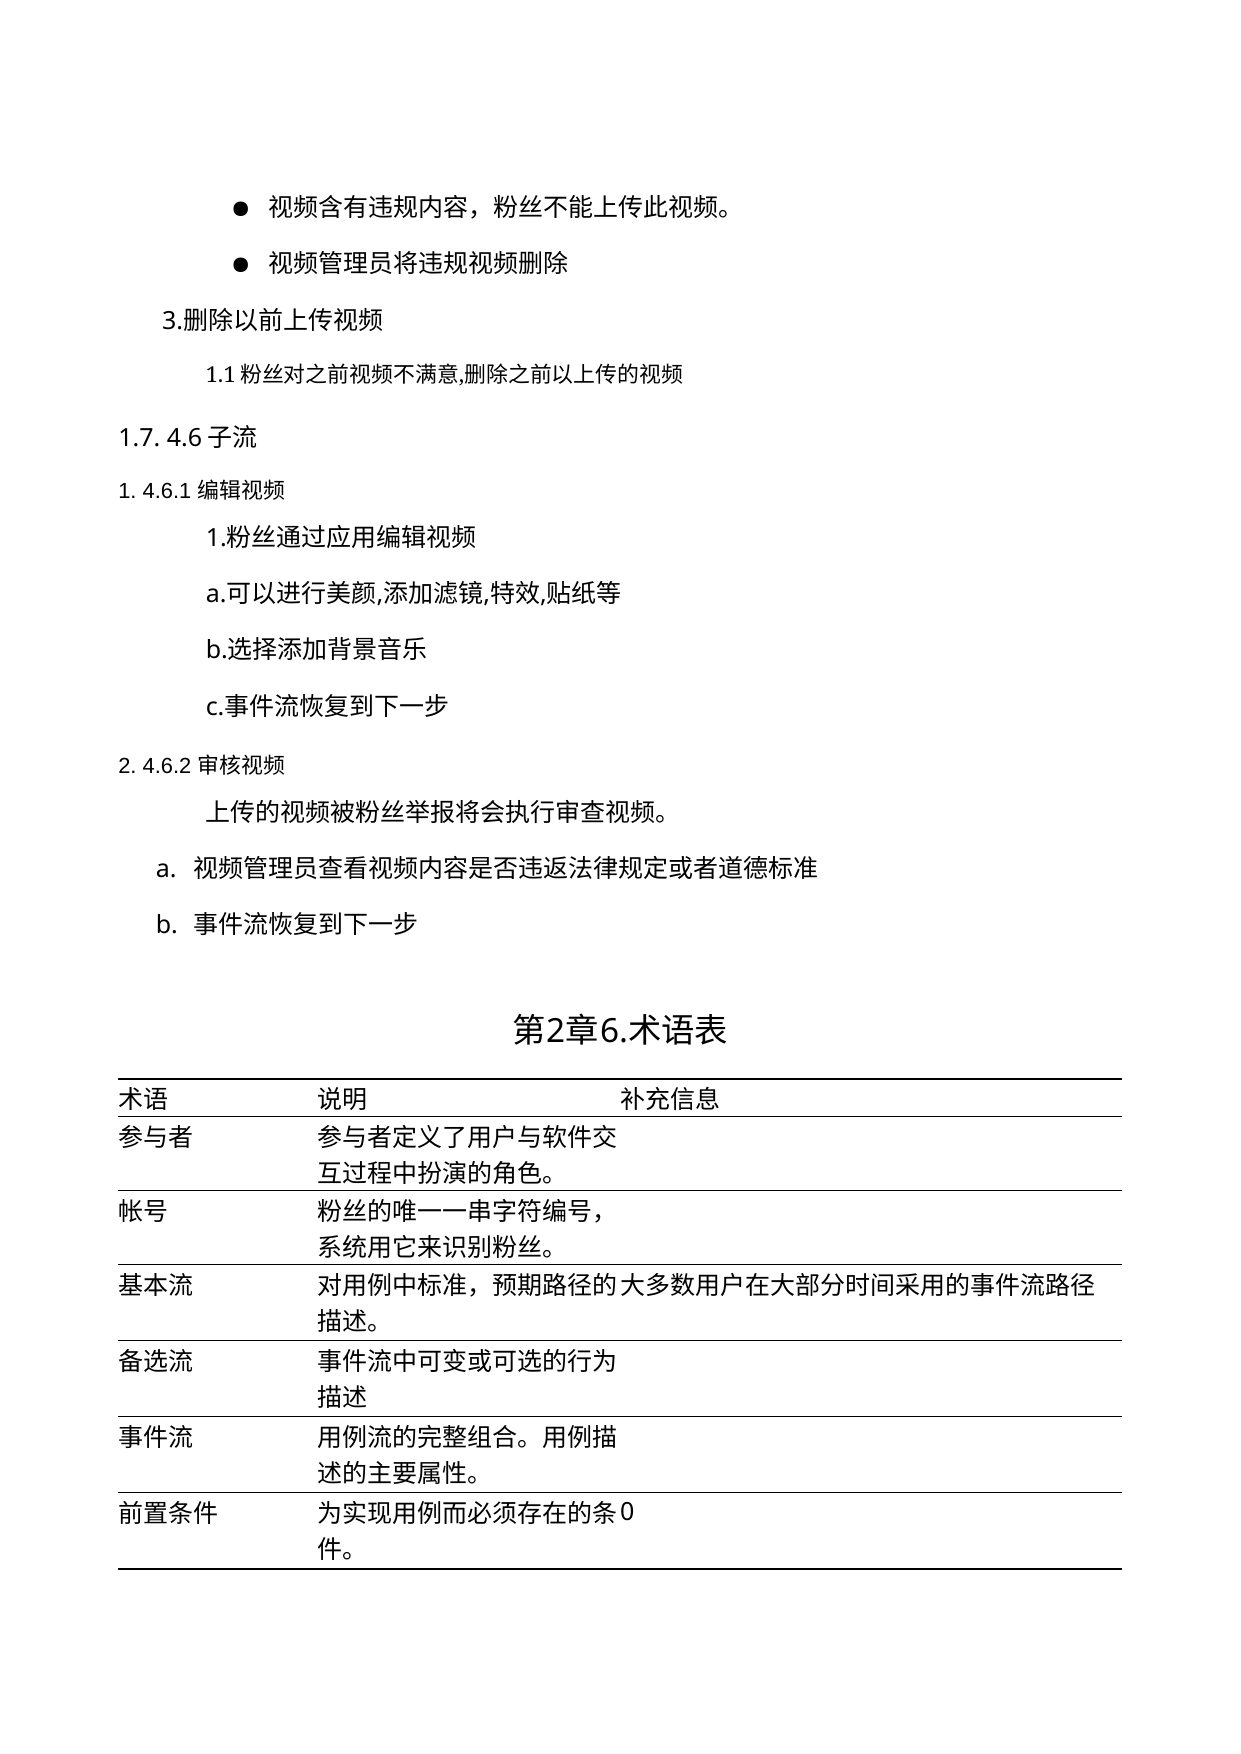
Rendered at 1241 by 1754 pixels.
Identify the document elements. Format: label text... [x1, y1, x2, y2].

text 1.粉丝通过应用编辑视频 [118, 517, 1122, 553]
subtitle 4.6.2 审核视频 [118, 748, 1122, 779]
table_cell 基本流 [118, 1265, 318, 1340]
table_cell 粉丝的唯一一串字符编号，系统用它来识别粉丝。 [318, 1191, 620, 1264]
table_cell [620, 1117, 1122, 1190]
table_cell 事件流中可变或可选的行为描述 [318, 1341, 620, 1416]
table_cell 为实现用例而必须存在的条件。 [318, 1493, 620, 1568]
text 1.1粉丝对之前视频不满意,删除之前以上传的视频 [118, 357, 1122, 388]
list 事件流恢复到下一步 [156, 905, 1122, 941]
table_cell [620, 1417, 1122, 1492]
table_cell 参与者 [118, 1117, 318, 1190]
table_cell [620, 1191, 1122, 1264]
table_cell 对用例中标准，预期路径的描述。 [318, 1265, 620, 1340]
text 3.删除以前上传视频 [118, 300, 1122, 337]
table_header 术语 [118, 1080, 318, 1116]
table_cell 大多数用户在大部分时间采用的事件流路径 [620, 1265, 1122, 1340]
table_cell 用例流的完整组合。用例描述的主要属性。 [318, 1417, 620, 1492]
table_cell [620, 1341, 1122, 1416]
text a.可以进行美颜,添加滤镜,特效,贴纸等 [118, 573, 1122, 610]
subtitle 4.6.1 编辑视频 [118, 473, 1122, 504]
table_cell 0 [620, 1493, 1122, 1568]
list 视频含有违规内容，粉丝不能上传此视频。 [231, 188, 1122, 224]
table_cell 帐号 [118, 1191, 318, 1264]
list 视频管理员查看视频内容是否违返法律规定或者道德标准 [156, 848, 1122, 885]
subtitle 4.6子流 [118, 417, 1122, 454]
table_cell 前置条件 [118, 1493, 318, 1568]
subtitle 6.术语表 [118, 1003, 1122, 1052]
list 视频管理员将违规视频删除 [231, 244, 1122, 280]
table_cell 备选流 [118, 1341, 318, 1416]
text 上传的视频被粉丝举报将会执行审查视频。 [118, 792, 1122, 828]
table_cell 参与者定义了用户与软件交互过程中扮演的角色。 [318, 1117, 620, 1190]
text b.选择添加背景音乐 [118, 630, 1122, 666]
text c.事件流恢复到下一步 [118, 686, 1122, 722]
table_cell 事件流 [118, 1417, 318, 1492]
table_header 说明 [318, 1080, 620, 1116]
table_header 补充信息 [620, 1080, 1122, 1116]
